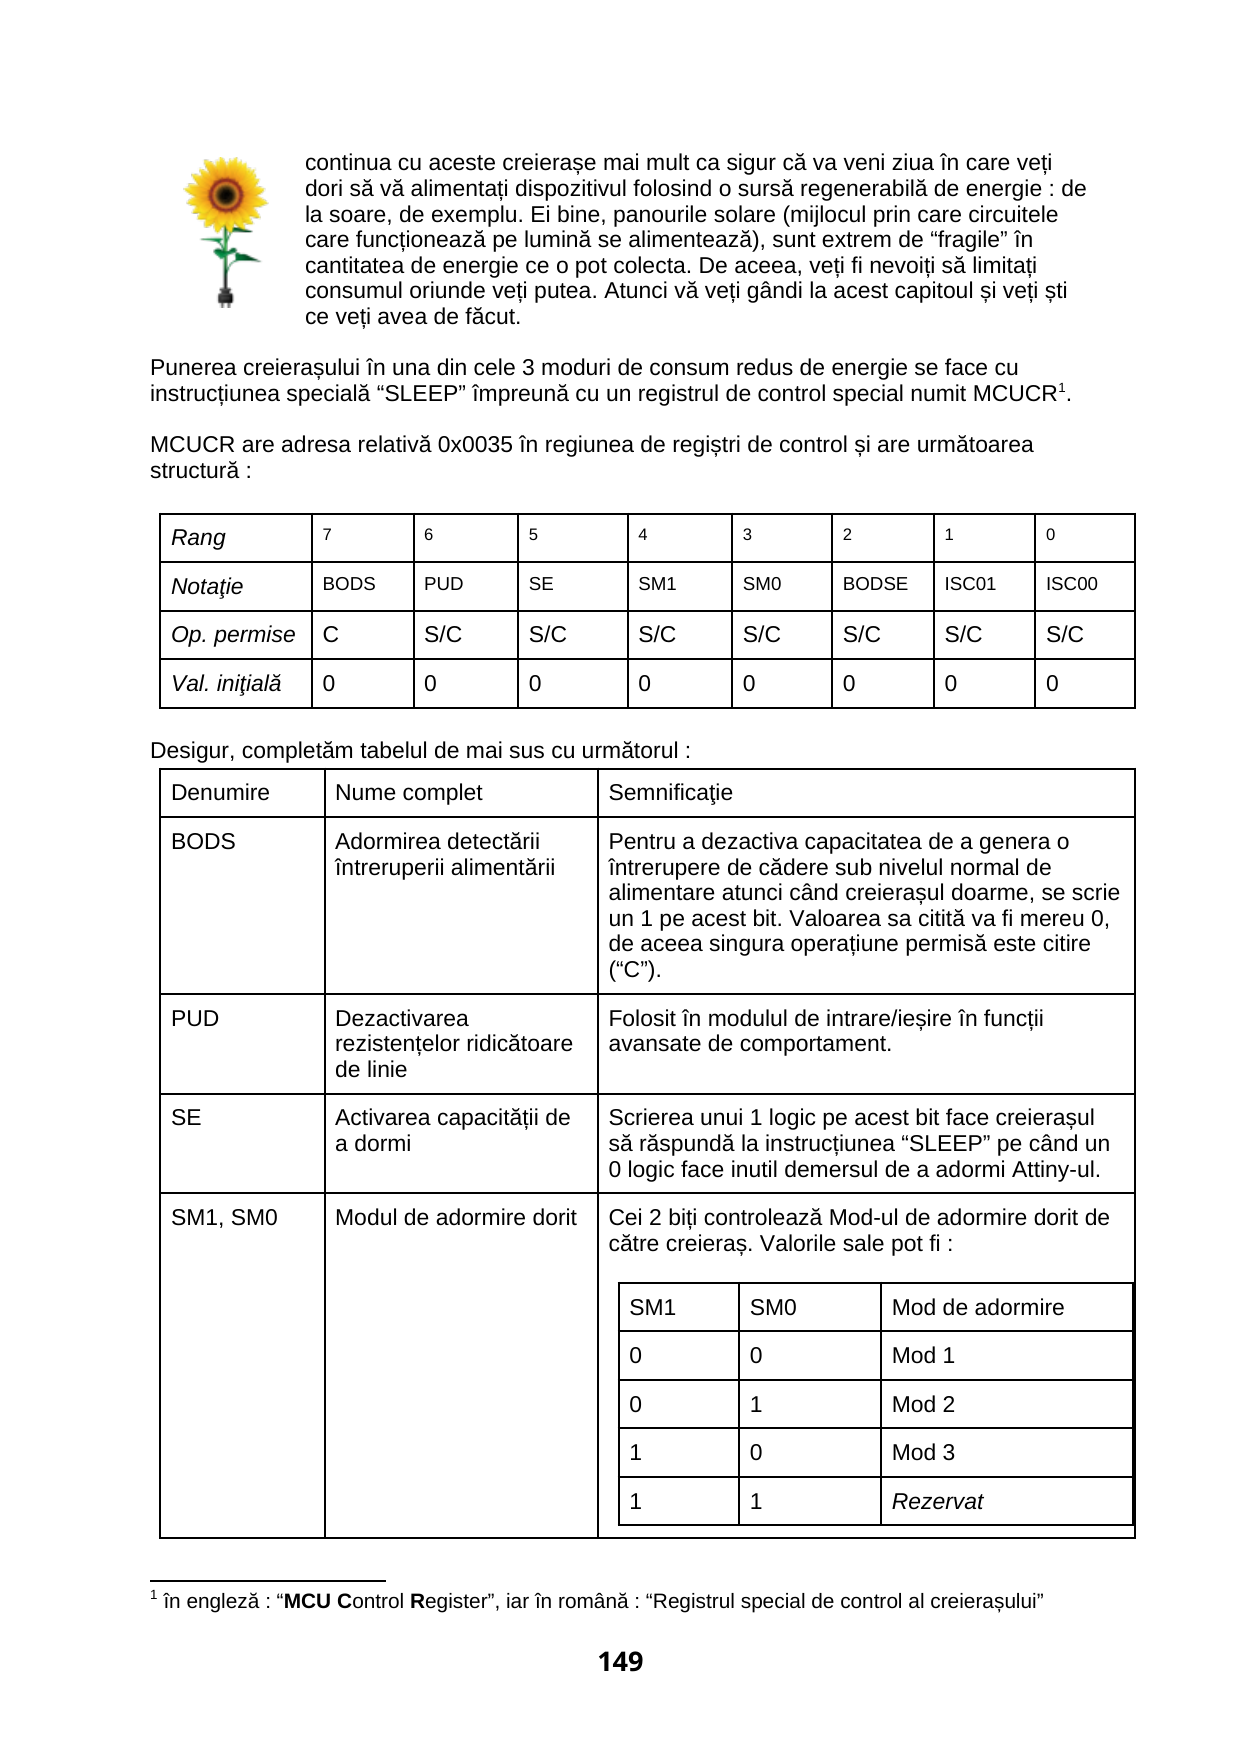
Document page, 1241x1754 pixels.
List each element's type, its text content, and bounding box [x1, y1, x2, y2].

table_cell 0 [740, 1429, 880, 1476]
table_cell SE [161, 1095, 324, 1192]
table_cell Modul de adormire dorit [326, 1194, 597, 1537]
table_cell S/C [415, 612, 517, 658]
table_cell S/C [1036, 612, 1134, 658]
table_header SM1 [620, 1284, 738, 1330]
table_cell Rezervat [882, 1478, 1132, 1524]
table_cell 0 [833, 660, 933, 707]
table_cell SM1 [629, 563, 731, 609]
table_cell 0 [620, 1332, 738, 1379]
text Desigur, completăm tabelul de mai sus cu următorul : [150, 738, 1091, 764]
table_cell 0 [519, 660, 627, 707]
table_cell Mod 2 [882, 1381, 1132, 1427]
picture [154, 157, 305, 308]
table_cell S/C [629, 612, 731, 658]
text continua cu aceste creierașe mai mult ca sigur că va veni ziua în care veți dori să vă alimentați dispozitivul folosind o sursă regenerabilă de energie : de la soare, de exemplu. Ei bine, panourile solare (mijlocul prin care circuitele care funcționează pe lumină se alimentează), sunt extrem de “fragile” în cantitatea de energie ce o pot colecta. De aceea, veți fi nevoiți să limitați consumul oriunde veți putea. Atunci vă veți gândi la acest capitoul și veți ști ce veți avea de făcut. [150, 150, 1091, 329]
table_cell SM1, SM0 [161, 1194, 324, 1537]
table_cell ISC01 [935, 563, 1034, 609]
table_header 1 [935, 515, 1034, 561]
table_cell Mod 1 [882, 1332, 1132, 1379]
table_cell S/C [935, 612, 1034, 658]
table_header Semnificaţie [599, 770, 1134, 816]
table_header Rang [161, 515, 311, 561]
text MCUCR are adresa relativă 0x0035 în regiunea de regiștri de control și are următoarea structură : [150, 432, 1091, 483]
table_cell 0 [620, 1381, 738, 1427]
table_cell Scrierea unui 1 logic pe acest bit face creierașul să răspundă la instrucțiunea “SLEEP” pe când un 0 logic face inutil demersul de a adormi Attiny-ul. [599, 1095, 1134, 1192]
table_header 5 [519, 515, 627, 561]
text Punerea creierașului în una din cele 3 moduri de consum redus de energie se face cu instrucțiunea specială “SLEEP” împreună cu un registrul de control special numit MCUCR. [150, 355, 1091, 406]
table_cell Adormirea detectării întreruperii alimentării [326, 818, 597, 993]
table_header SM0 [740, 1284, 880, 1330]
table_header 6 [415, 515, 517, 561]
table_cell Cei 2 biți controlează Mod-ul de adormire dorit de către creieraș. Valorile sale pot fi : [599, 1194, 1134, 1537]
table_cell S/C [733, 612, 831, 658]
table_header 0 [1036, 515, 1134, 561]
table_cell PUD [415, 563, 517, 609]
table_cell Activarea capacității de a dormi [326, 1095, 597, 1192]
table_header Mod de adormire [882, 1284, 1132, 1330]
table_cell BODS [161, 818, 324, 993]
table_cell Dezactivarea rezistențelor ridicătoare de linie [326, 995, 597, 1092]
table_cell BODSE [833, 563, 933, 609]
table_cell 1 [620, 1429, 738, 1476]
table_cell Notaţie [161, 563, 311, 609]
table_cell 0 [733, 660, 831, 707]
table_cell 1 [740, 1381, 880, 1427]
table_cell 0 [629, 660, 731, 707]
table_cell C [313, 612, 413, 658]
table_header Denumire [161, 770, 324, 816]
table_cell PUD [161, 995, 324, 1092]
table_cell S/C [833, 612, 933, 658]
table_cell Val. iniţială [161, 660, 311, 707]
text în engleză : “MCU Control Register”, iar în română : “Registrul special de control al creierașului” [150, 1587, 1091, 1613]
table_cell 0 [1036, 660, 1134, 707]
table_header 2 [833, 515, 933, 561]
table_cell SE [519, 563, 627, 609]
table_cell Pentru a dezactiva capacitatea de a genera o întrerupere de cădere sub nivelul normal de alimentare atunci când creierașul doarme, se scrie un 1 pe acest bit. Valoarea sa citită va fi mereu 0, de aceea singura operațiune permisă este citire (“C”). [599, 818, 1134, 993]
table_header 3 [733, 515, 831, 561]
table_cell BODS [313, 563, 413, 609]
table_cell SM0 [733, 563, 831, 609]
table_header 7 [313, 515, 413, 561]
table_cell Folosit în modulul de intrare/ieșire în funcții avansate de comportament. [599, 995, 1134, 1092]
table_cell 0 [415, 660, 517, 707]
table_cell 0 [740, 1332, 880, 1379]
table_cell Mod 3 [882, 1429, 1132, 1476]
table_header Nume complet [326, 770, 597, 816]
table_cell S/C [519, 612, 627, 658]
table_cell 0 [313, 660, 413, 707]
table_cell 1 [620, 1478, 738, 1524]
table_cell Op. permise [161, 612, 311, 658]
table_header 4 [629, 515, 731, 561]
table_cell ISC00 [1036, 563, 1134, 609]
table_cell 0 [935, 660, 1034, 707]
table_cell 1 [740, 1478, 880, 1524]
